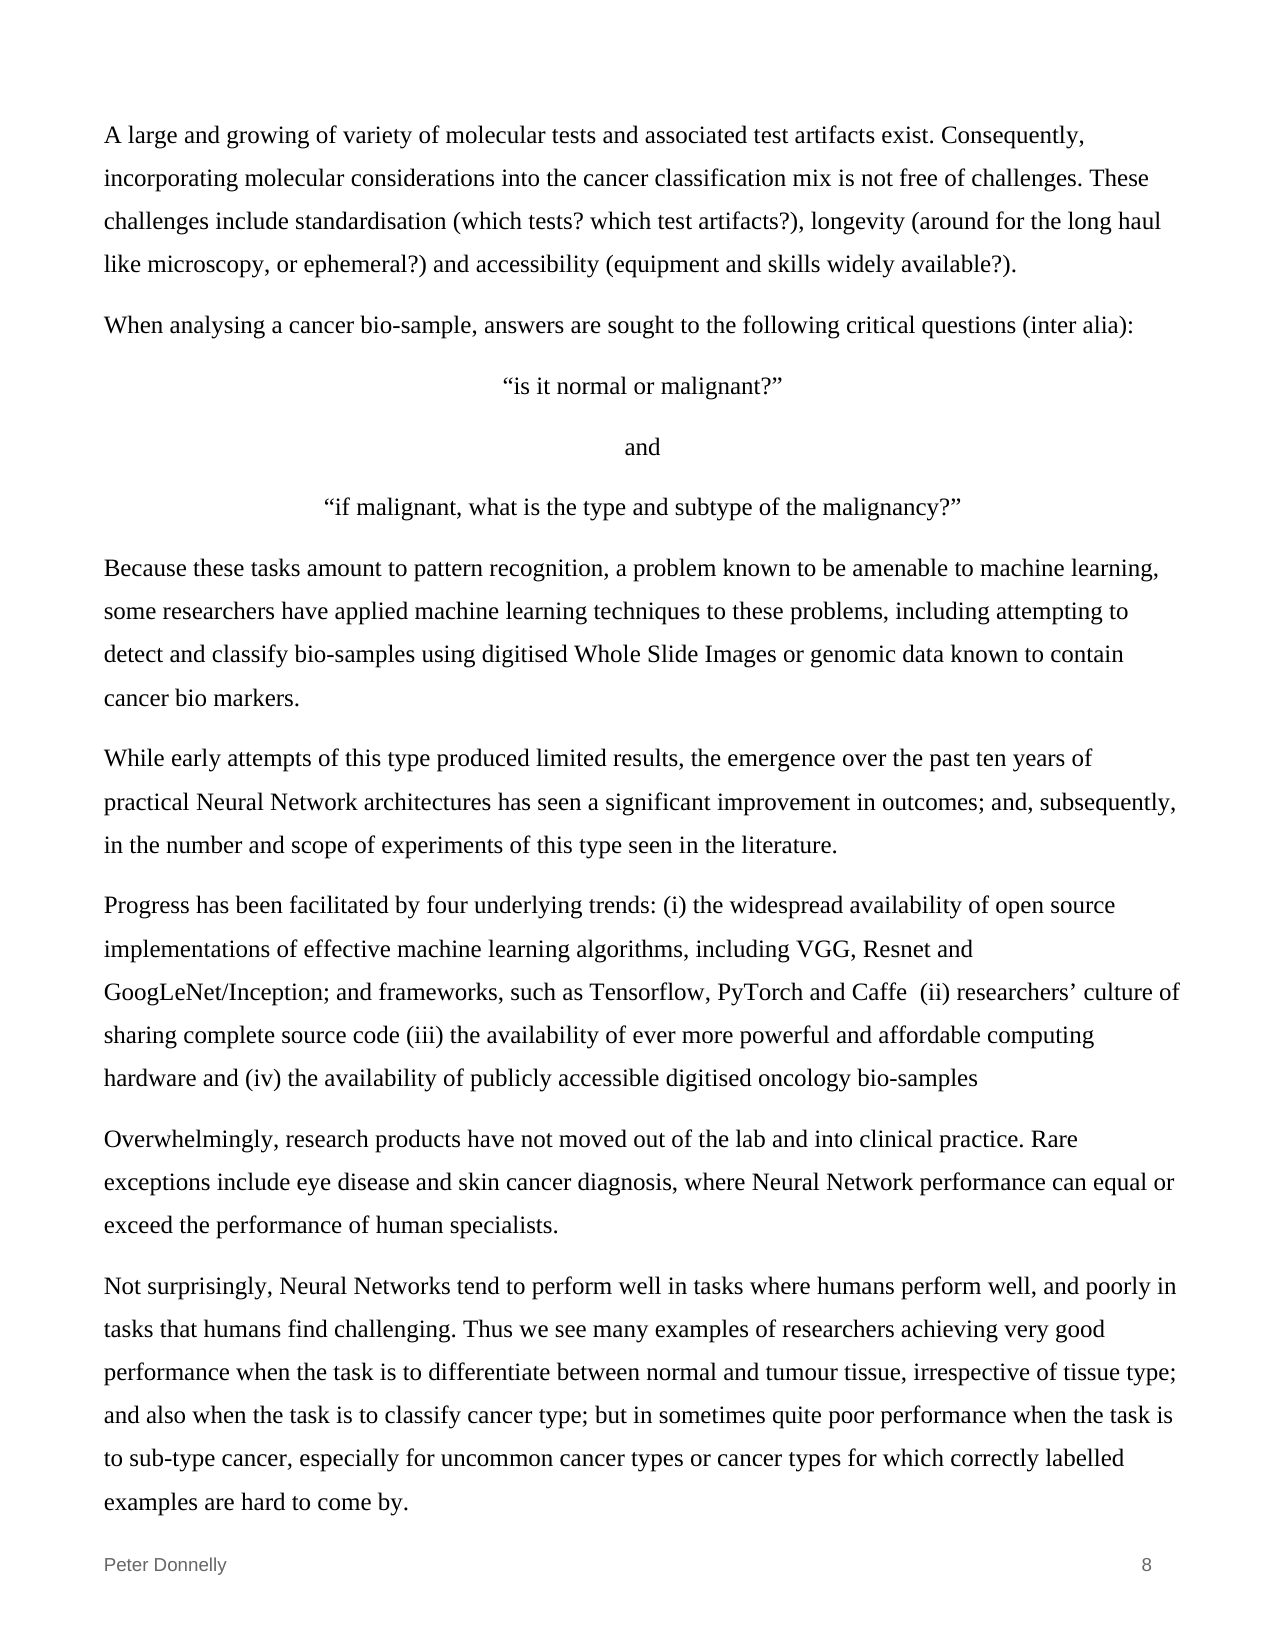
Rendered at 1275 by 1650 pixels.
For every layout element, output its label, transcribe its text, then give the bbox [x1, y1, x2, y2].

text “is it normal or malignant?” [103, 371, 1181, 399]
text Overwhelmingly, research product­s have not moved out of the lab and into clinical practice. Rare exceptions include eye disease and skin cancer diagnosis, where Neural Network performance can equal or exceed the performance of human specialists. [103, 1124, 1181, 1239]
text While early attempts of this type produced limited results, the emergence over the past ten years of practical Neural Network architectures has seen a significant improvement in outcomes; and, subsequently, in the number and scope of experiments of this type seen in the literature. [103, 743, 1181, 858]
text A large and growing of variety of molecular tests and associated test artifacts exist. Consequently, incorporating molecular considerations into the cancer classification mix is not free of challenges. These challenges include standardisation (which tests? which test artifacts?), longevity (around for the long haul like microscopy, or ephemeral?) and accessibility (equipment and skills widely available?). [103, 120, 1181, 278]
text When analysing a cancer bio-sample, answers are sought to the following critical questions (inter alia): [103, 310, 1181, 339]
text Because these tasks amount to pattern recognition, a problem known to be amenable to machine learning, some researchers have applied machine learning techniques to these problems, including attempting to detect and classify bio-samples using digitised Whole Slide Images or genomic data known to contain cancer bio markers. [103, 553, 1181, 711]
text “if malignant, what is the type and subtype of the malignancy?” [103, 492, 1181, 521]
text and [103, 432, 1181, 460]
text Not surprisingly, Neural Networks tend to perform well in tasks where humans perform well, and poorly in tasks that humans find challenging. Thus we see many examples of researchers achieving very good performance when the task is to differentiate between normal and tumour tissue, irrespective of tissue type; and also when the task is to classify cancer type; but in sometimes quite poor performance when the task is to sub-type cancer, especially for uncommon cancer types or cancer types for which correctly labelled examples are hard to come by. [103, 1271, 1181, 1515]
text Progress has been facilitated by four underlying trends: (i) the widespread availability of open source implementations of effective machine learning algorithms, including VGG, Resnet and GoogLeNet/Inception; and frameworks, such as Tensorflow, PyTorch and Caffe (ii) researchers’ culture of sharing complete source code (iii) the availability of ever more powerful and affordable computing hardware and (iv) the availability of publicly accessible digitised oncology bio-samples [103, 891, 1181, 1092]
